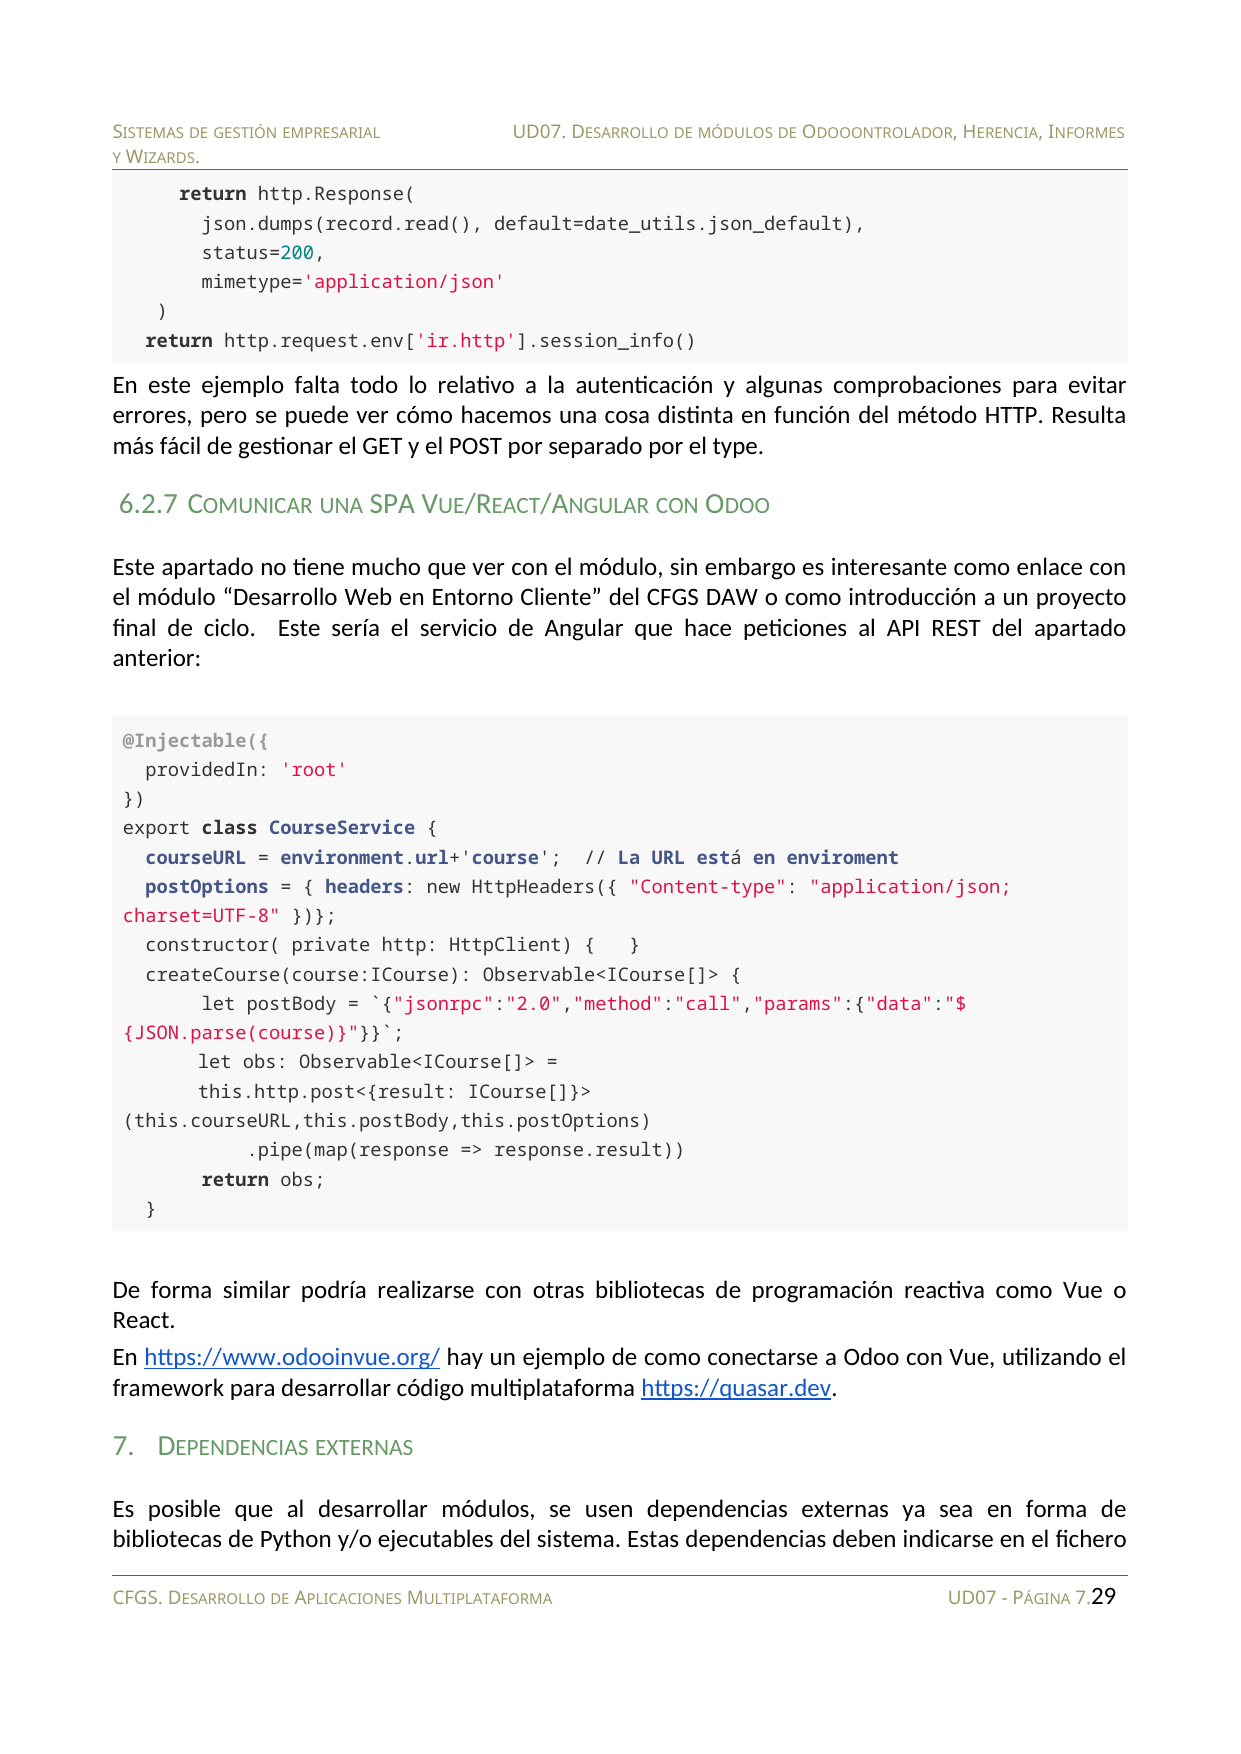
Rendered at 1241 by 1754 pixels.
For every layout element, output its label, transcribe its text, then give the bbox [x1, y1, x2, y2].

table_header @Injectable({ providedIn: 'root' }) export class CourseService { courseURL = environment.url+'course'; // La URL está en enviroment postOptions = { headers: new HttpHeaders({ "Content-type": "application/json; charset=UTF-8" })}; constructor( private http: HttpClient) { } createCourse(course:ICourse): Observable<ICourse[]> { let postBody = `{"jsonrpc":"2.0","method":"call","params":{"data":"${JSON.parse(course)}"}}`; let obs: Observable<ICourse[]> = this.http.post<{result: ICourse[]}> (this.courseURL,this.postBody,this.postOptions) .pipe(map(response => response.result)) return obs; } [112, 716, 1128, 1231]
table_header return http.Response( json.dumps(record.read(), default=date_utils.json_default), status=200, mimetype='application/json' ) return http.request.env['ir.http'].session_info() [112, 170, 1128, 363]
text En https://www.odooinvue.org/ hay un ejemplo de como conectarse a Odoo con Vue, utilizando el framework para desarrollar código multiplataforma https://quasar.dev. [112, 1342, 1128, 1403]
subtitle Dependencias externas [112, 1427, 1128, 1463]
subtitle Comunicar una SPA Vue/React/Angular con Odoo [112, 485, 1128, 521]
text Es posible que al desarrollar módulos, se usen dependencias externas ya sea en forma de bibliotecas de Python y/o ejecutables del sistema. Estas dependencias deben indicarse en el fichero [112, 1493, 1128, 1554]
text En este ejemplo falta todo lo relativo a la autenticación y algunas comprobaciones para evitar errores, pero se puede ver cómo hacemos una cosa distinta en función del método HTTP. Resulta más fácil de gestionar el GET y el POST por separado por el type. [112, 369, 1128, 460]
text De forma similar podría realizarse con otras bibliotecas de programación reactiva como Vue o React. [112, 1274, 1128, 1335]
text Este apartado no tiene mucho que ver con el módulo, sin embargo es interesante como enlace con el módulo “Desarrollo Web en Entorno Cliente” del CFGS DAW o como introducción a un proyecto final de ciclo. Este sería el servicio de Angular que hace peticiones al API REST del apartado anterior: [112, 551, 1128, 673]
